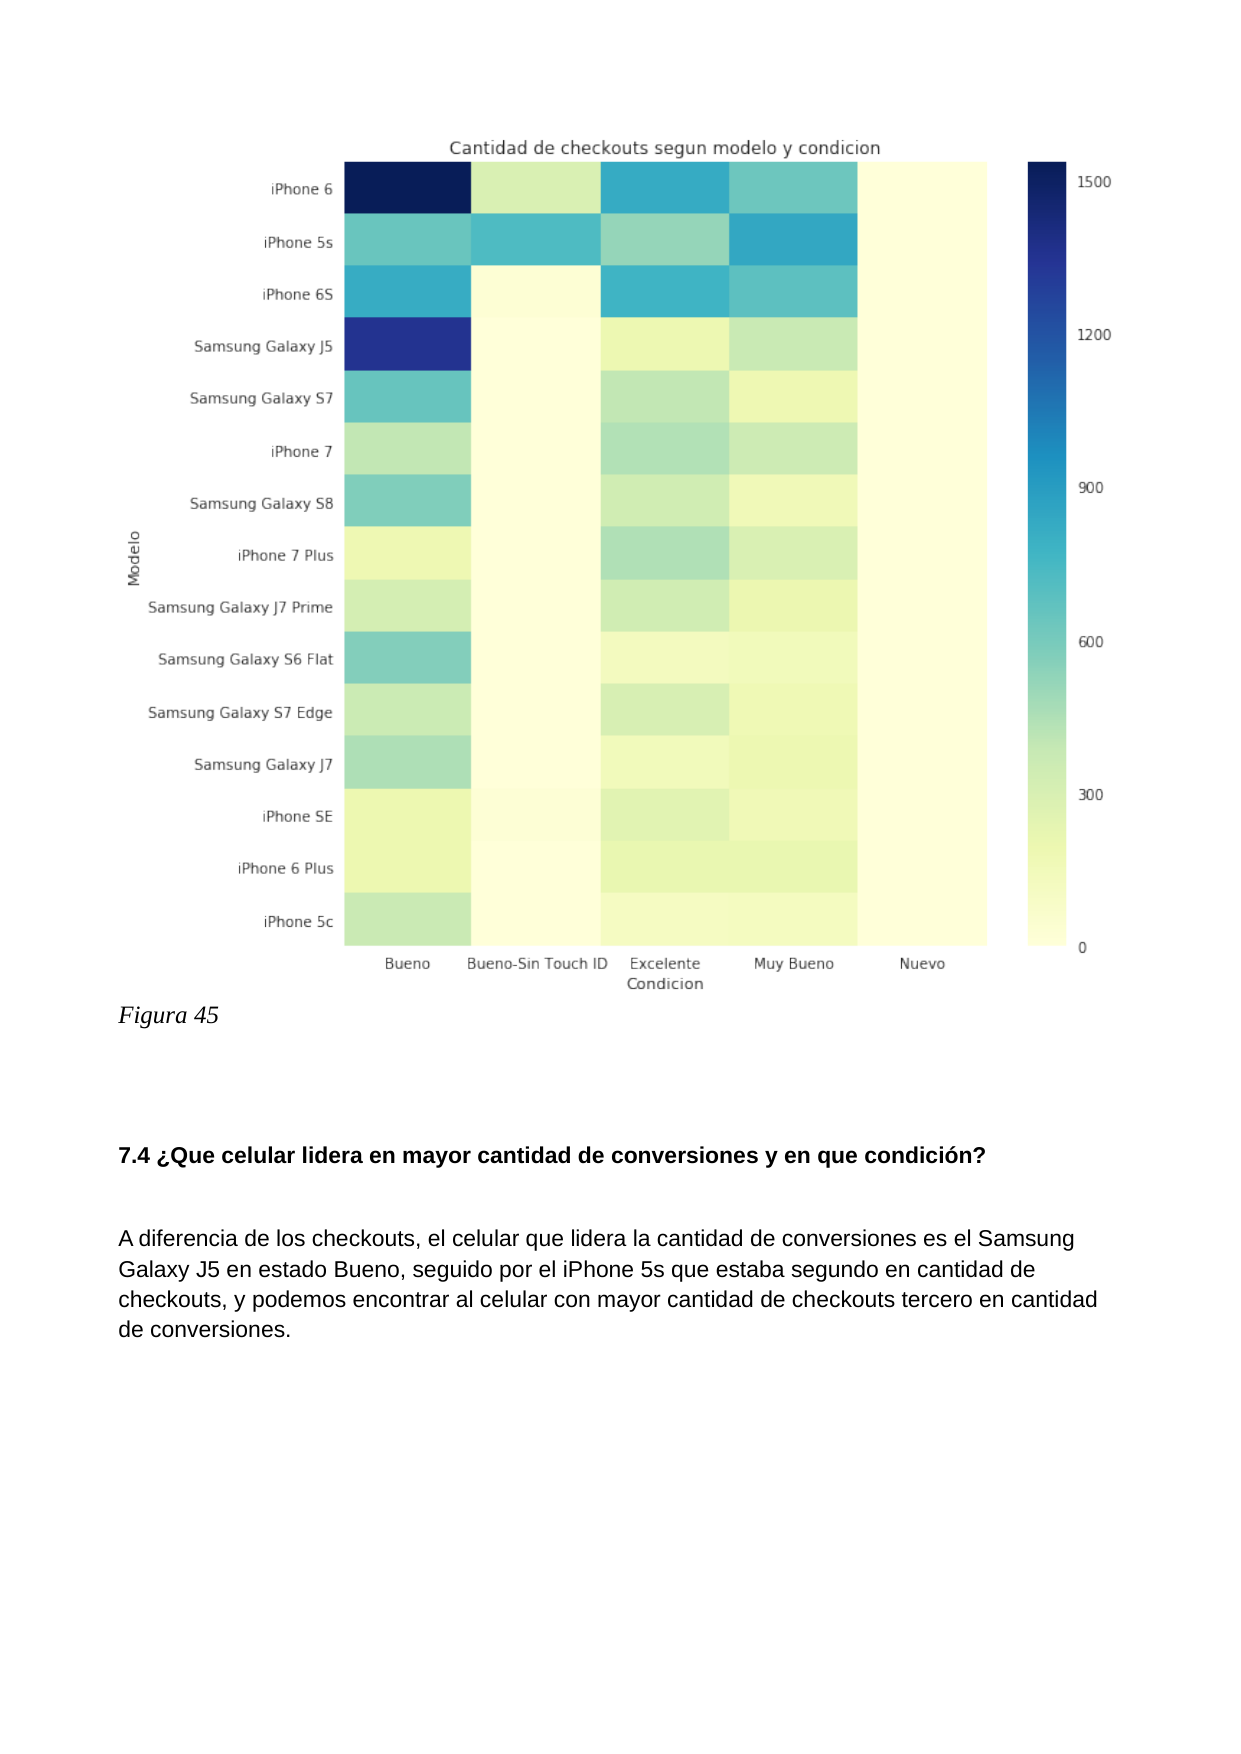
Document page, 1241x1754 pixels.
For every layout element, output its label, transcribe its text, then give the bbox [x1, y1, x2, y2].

picture [118, 130, 1123, 1001]
subtitle 7.4 ¿Que celular lidera en mayor cantidad de conversiones y en que condición? [118, 1142, 1122, 1168]
text A diferencia de los checkouts, el celular que lidera la cantidad de conversiones es el Samsung Galaxy J5 en estado Bueno, seguido por el iPhone 5s que estaba segundo en cantidad de checkouts, y podemos encontrar al celular con mayor cantidad de checkouts tercero en cantidad de conversiones. [118, 1225, 1122, 1342]
text Figura 45 [118, 1001, 1122, 1029]
